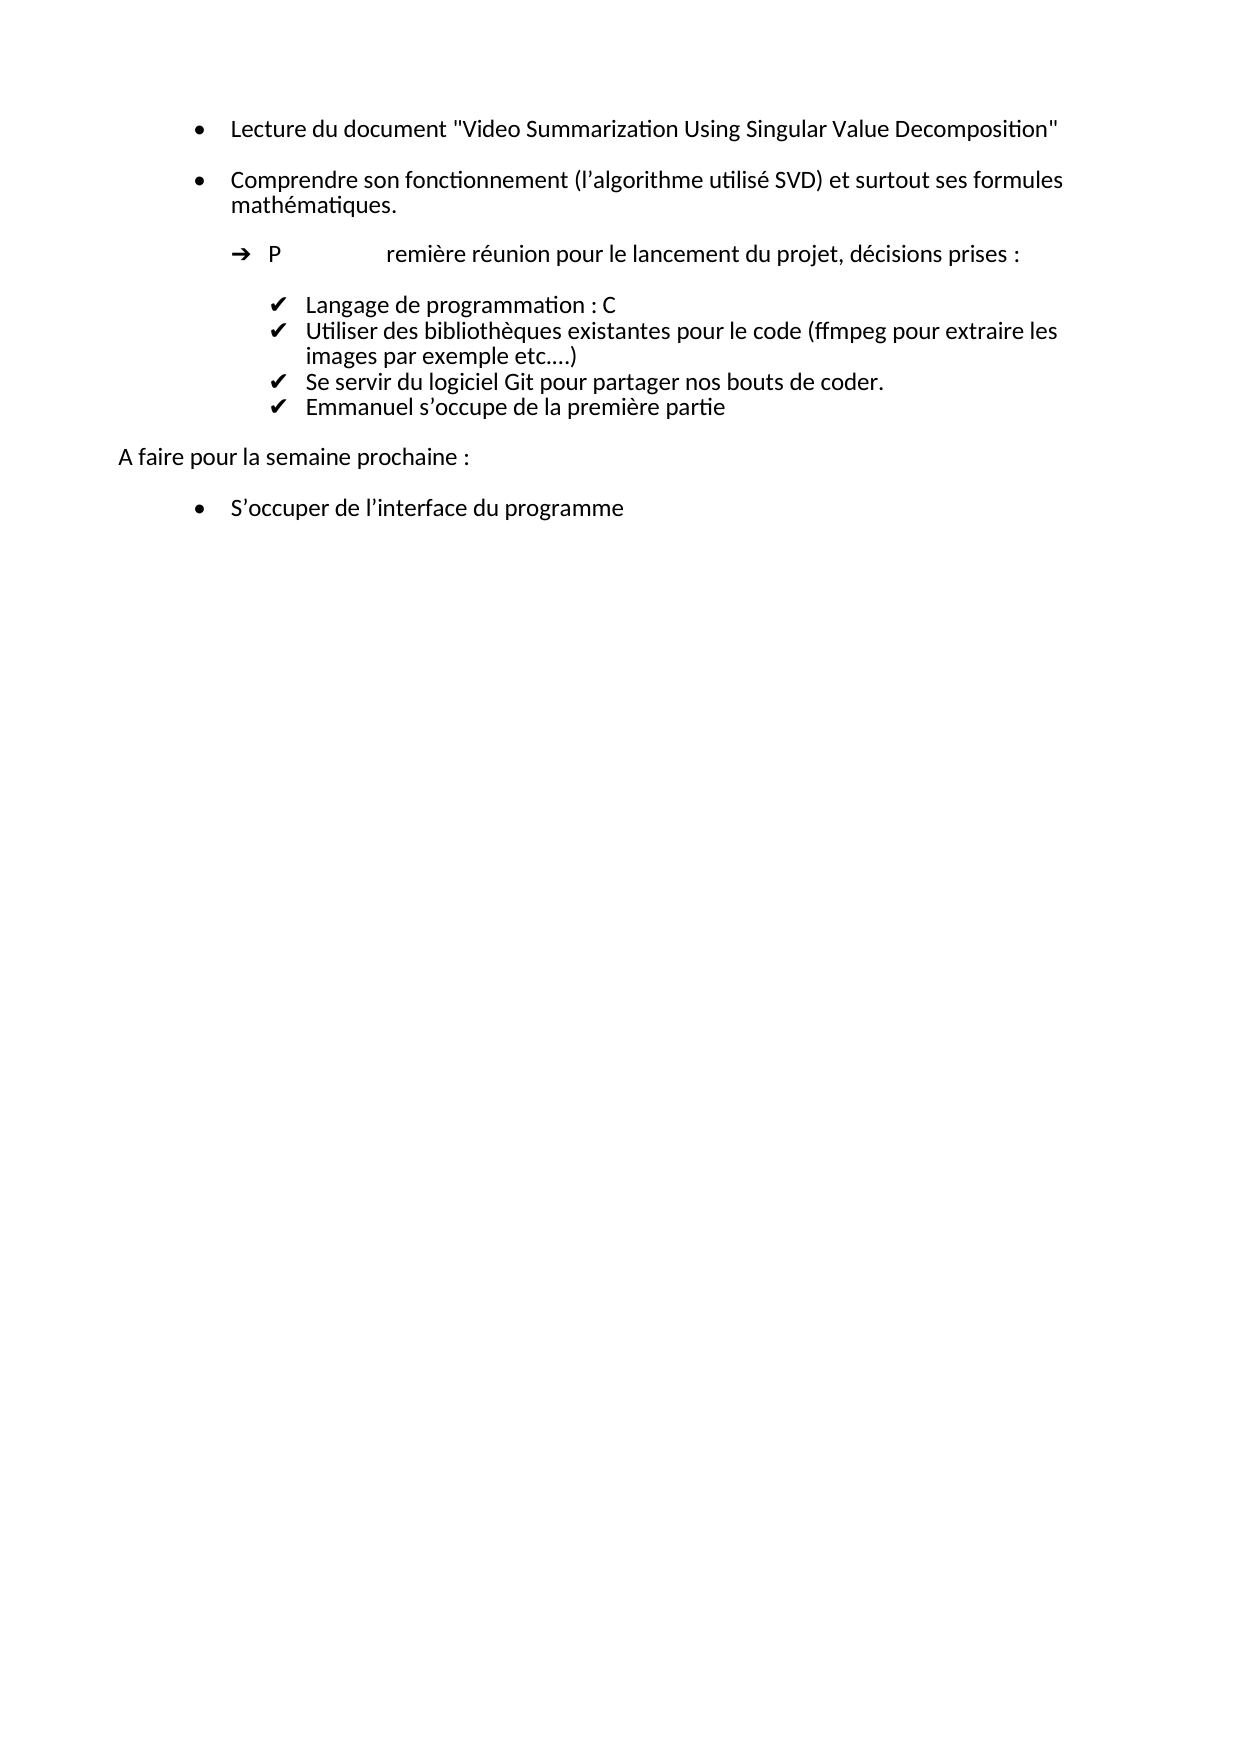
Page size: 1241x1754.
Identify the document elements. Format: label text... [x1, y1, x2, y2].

list Lecture du document "Video Summarization Using Singular Value Decomposition" [193, 118, 1122, 144]
list Emmanuel s’occupe de la première partie [268, 397, 1122, 422]
list P remière réunion pour le lancement du projet, décisions prises : [231, 244, 1122, 269]
list Se servir du logiciel Git pour partager nos bouts de coder. [268, 371, 1122, 397]
list S’occuper de l’interface du programme [193, 497, 1122, 522]
list Langage de programmation : C [268, 295, 1122, 320]
list Comprendre son fonctionnement (l’algorithme utilisé SVD) et surtout ses formules mathématiques. [193, 169, 1122, 220]
list Utiliser des bibliothèques existantes pour le code (ffmpeg pour extraire les images par exemple etc.…) [268, 320, 1122, 371]
list A faire pour la semaine prochaine : [118, 446, 1122, 471]
